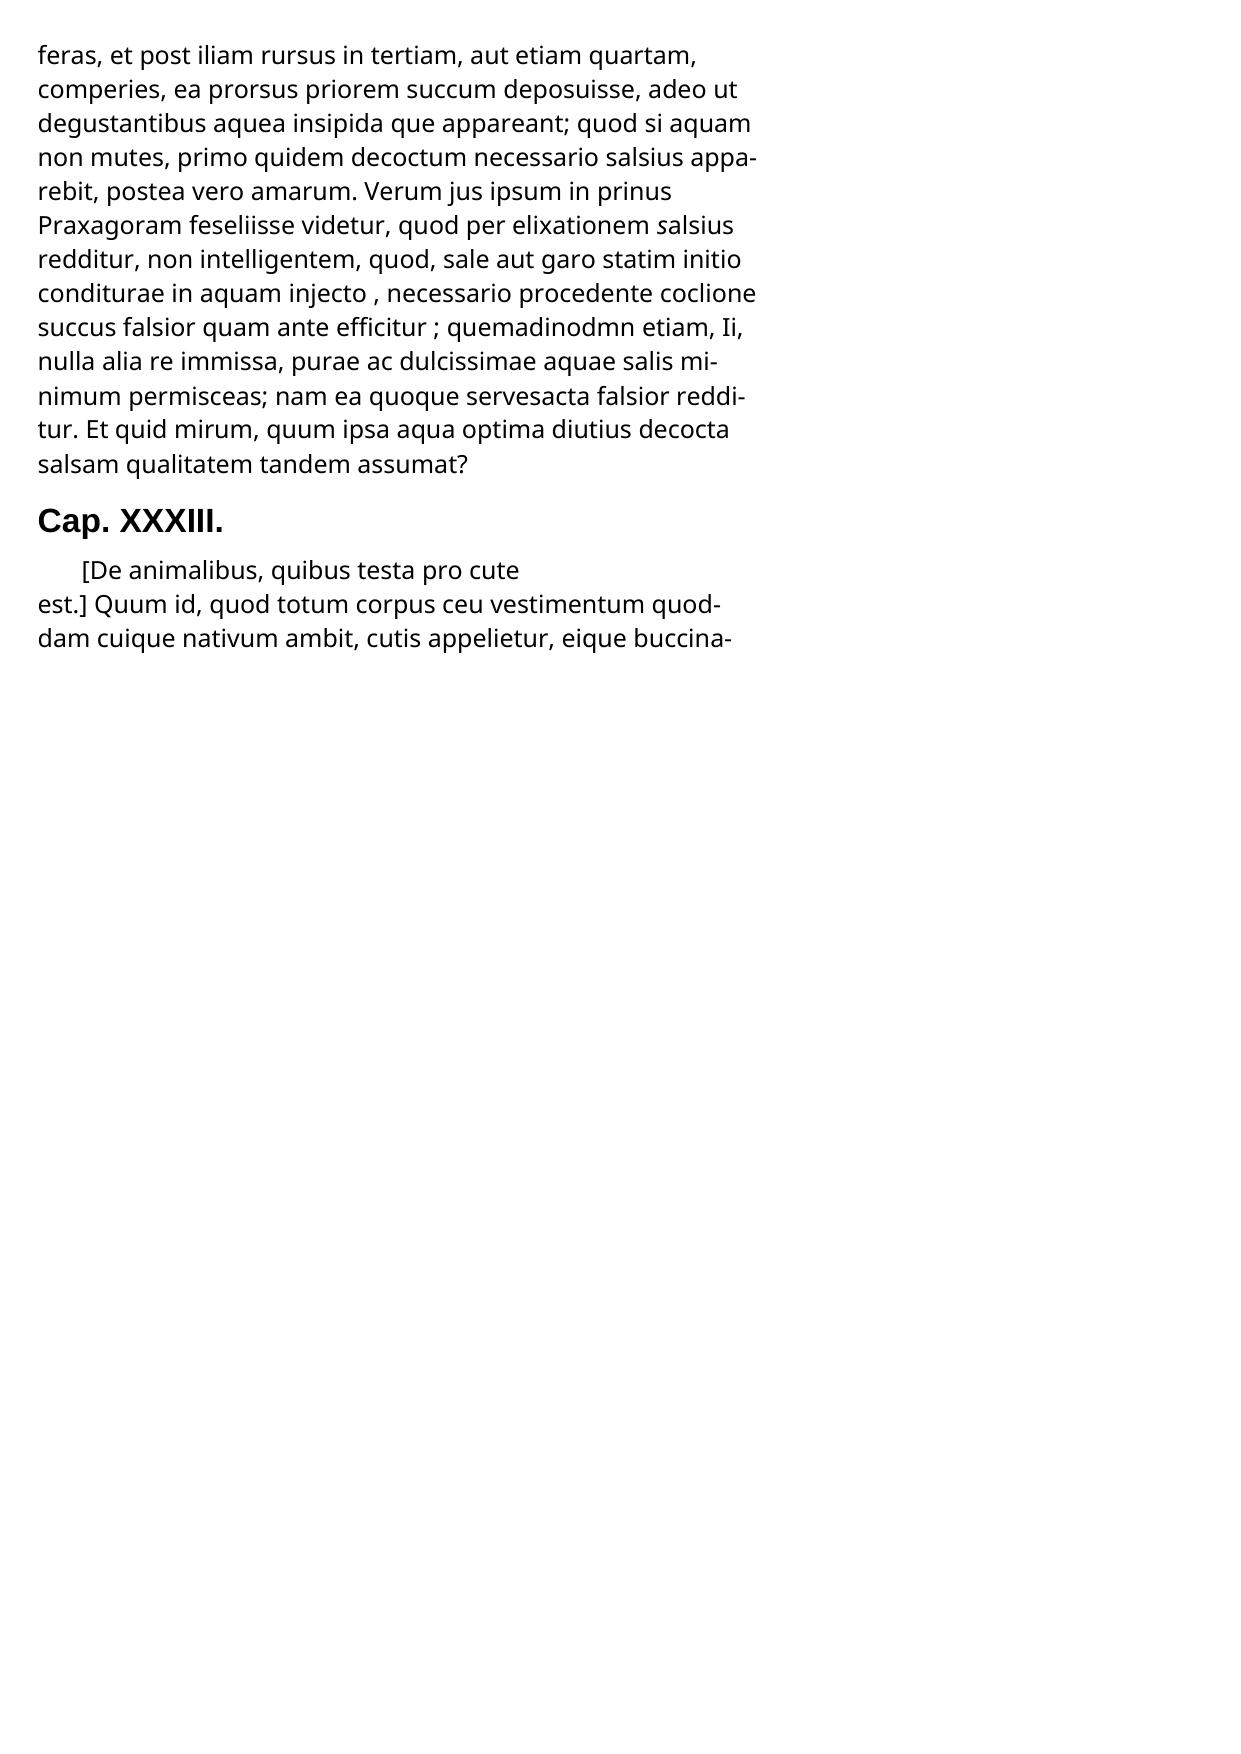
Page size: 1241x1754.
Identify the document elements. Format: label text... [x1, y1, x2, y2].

text feras, et post iliam rursus in tertiam, aut etiam quartam, comperies, ea prorsus priorem succum deposuisse, adeo ut degustantibus aquea insipida que appareant; quod si aquam non mutes, primo quidem decoctum necessario salsius appa- rebit, postea vero amarum. Verum jus ipsum in prinus Praxagoram feseliisse videtur, quod per elixationem salsius redditur, non intelligentem, quod, sale aut garo statim initio conditurae in aquam injecto , necessario procedente coclione succus falsior quam ante efficitur ; quemadinodmn etiam, Ii, nulla alia re immissa, purae ac dulcissimae aquae salis mi- nimum permisceas; nam ea quoque servesacta falsior reddi- tur. Et quid mirum, quum ipsa aqua optima diutius decocta salsam qualitatem tandem assumat? [37, 37, 1203, 480]
subtitle Cap. XXXIII. [37, 501, 1203, 540]
text [De animalibus, quibus testa pro cute est.] Quum id, quod totum corpus ceu vestimentum quod- dam cuique nativum ambit, cutis appelietur, eique buccina- [37, 552, 1203, 654]
